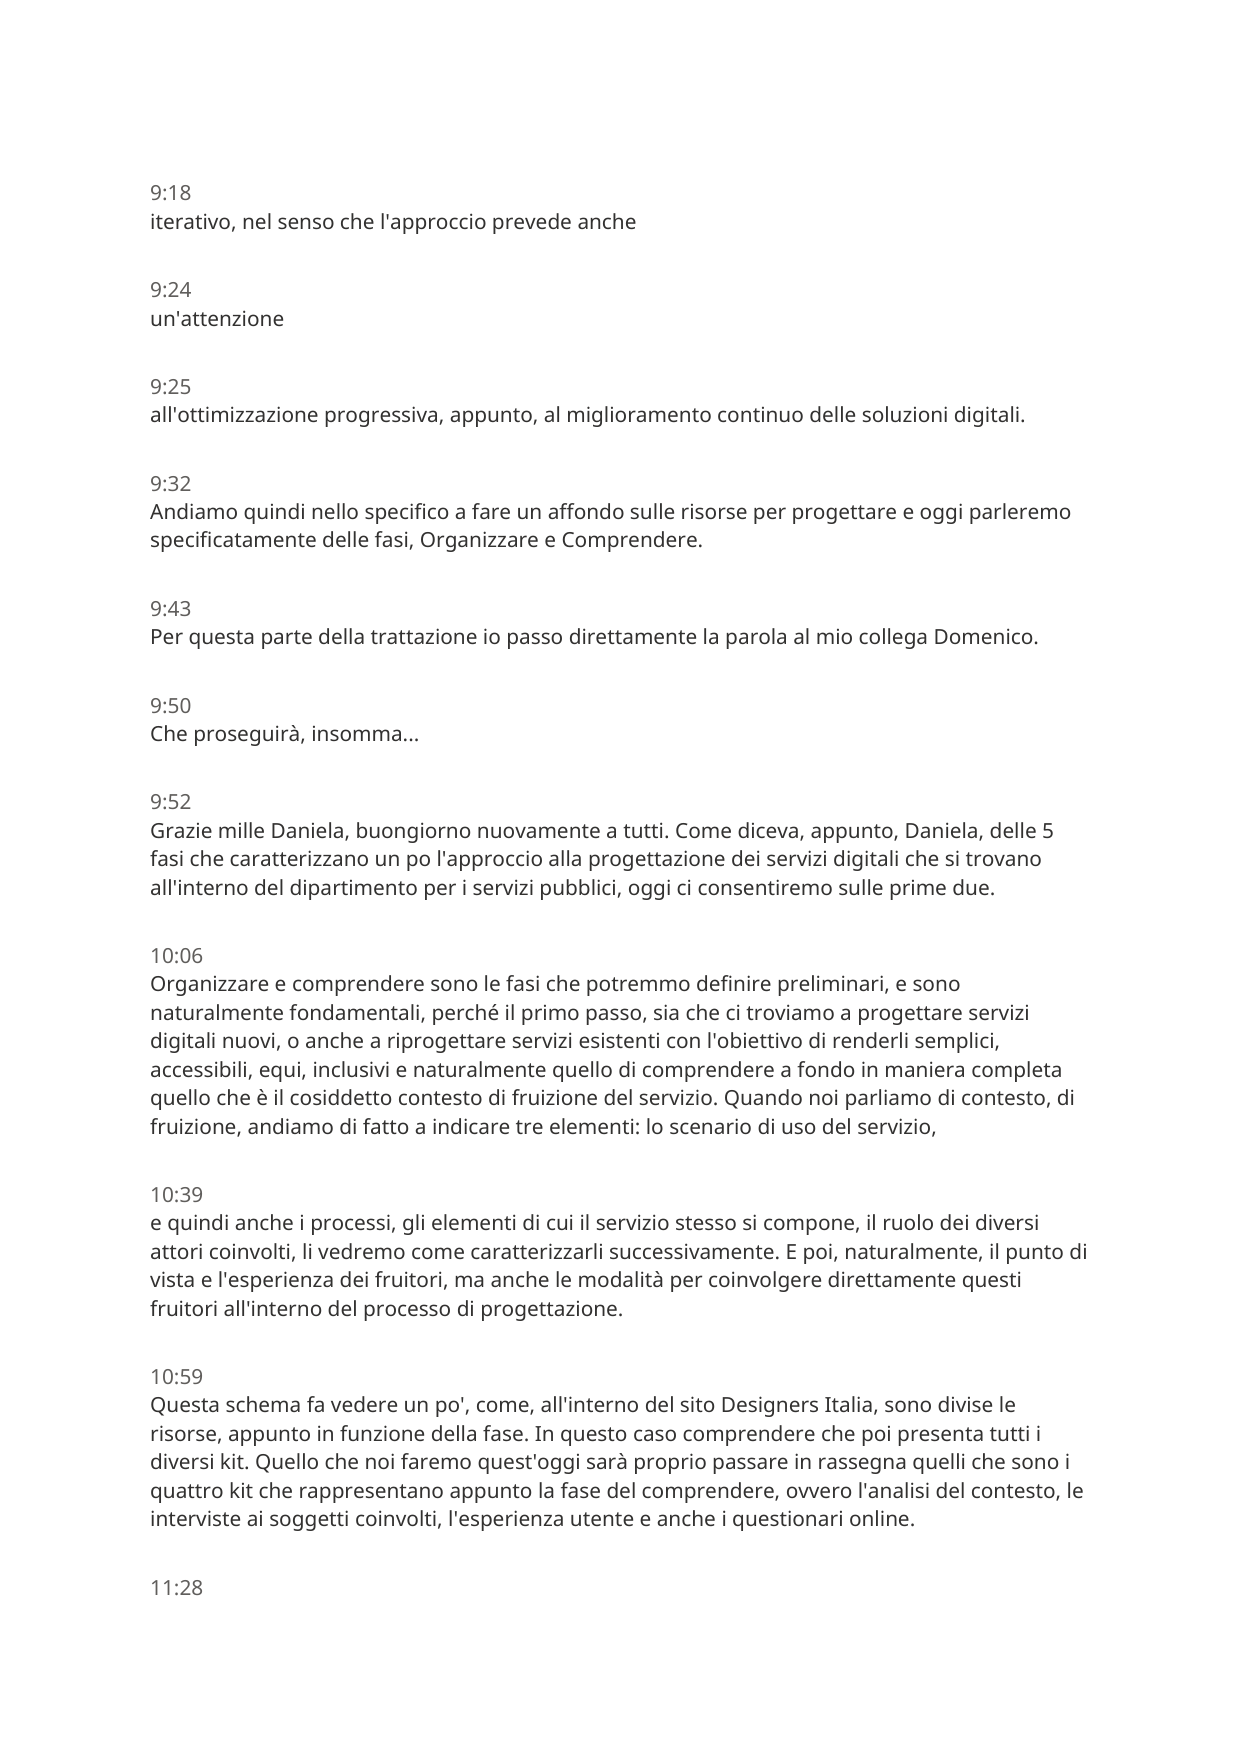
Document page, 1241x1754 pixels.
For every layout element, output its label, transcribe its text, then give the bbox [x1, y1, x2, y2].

text 9:52 Grazie mille Daniela, buongiorno nuovamente a tutti. Come diceva, appunto, Daniela, delle 5 fasi che caratterizzano un po l'approccio alla progettazione dei servizi digitali che si trovano all'interno del dipartimento per i servizi pubblici, oggi ci consentiremo sulle prime due. [150, 759, 1090, 901]
text 9:43 Per questa parte della trattazione io passo direttamente la parola al mio collega Domenico. [150, 566, 1090, 651]
text 10:06 Organizzare e comprendere sono le fasi che potremmo definire preliminari, e sono naturalmente fondamentali, perché il primo passo, sia che ci troviamo a progettare servizi digitali nuovi, o anche a riprogettare servizi esistenti con l'obiettivo di renderli semplici, accessibili, equi, inclusivi e naturalmente quello di comprendere a fondo in maniera completa quello che è il cosiddetto contesto di fruizione del servizio. Quando noi parliamo di contesto, di fruizione, andiamo di fatto a indicare tre elementi: lo scenario di uso del servizio, [150, 913, 1090, 1140]
text 9:25 all'ottimizzazione progressiva, appunto, al miglioramento continuo delle soluzioni digitali. [150, 343, 1090, 429]
text 9:50 Che proseguirà, insomma... [150, 662, 1090, 748]
text 10:59 Questa schema fa vedere un po', come, all'interno del sito Designers Italia, sono divise le risorse, appunto in funzione della fase. In questo caso comprendere che poi presenta tutti i diversi kit. Quello che noi faremo quest'oggi sarà proprio passare in rassegna quelli che sono i quattro kit che rappresentano appunto la fase del comprendere, ovvero l'analisi del contesto, le interviste ai soggetti coinvolti, l'esperienza utente e anche i questionari online. [150, 1334, 1090, 1533]
text 9:24 un'attenzione [150, 247, 1090, 332]
text 11:28 [150, 1544, 1090, 1601]
text 9:32 Andiamo quindi nello specifico a fare un affondo sulle risorse per progettare e oggi parleremo specificatamente delle fasi, Organizzare e Comprendere. [150, 440, 1090, 554]
text 9:18 iterativo, nel senso che l'approccio prevede anche [150, 150, 1090, 235]
text 10:39 e quindi anche i processi, gli elementi di cui il servizio stesso si compone, il ruolo dei diversi attori coinvolti, li vedremo come caratterizzarli successivamente. E poi, naturalmente, il punto di vista e l'esperienza dei fruitori, ma anche le modalità per coinvolgere direttamente questi fruitori all'interno del processo di progettazione. [150, 1152, 1090, 1322]
